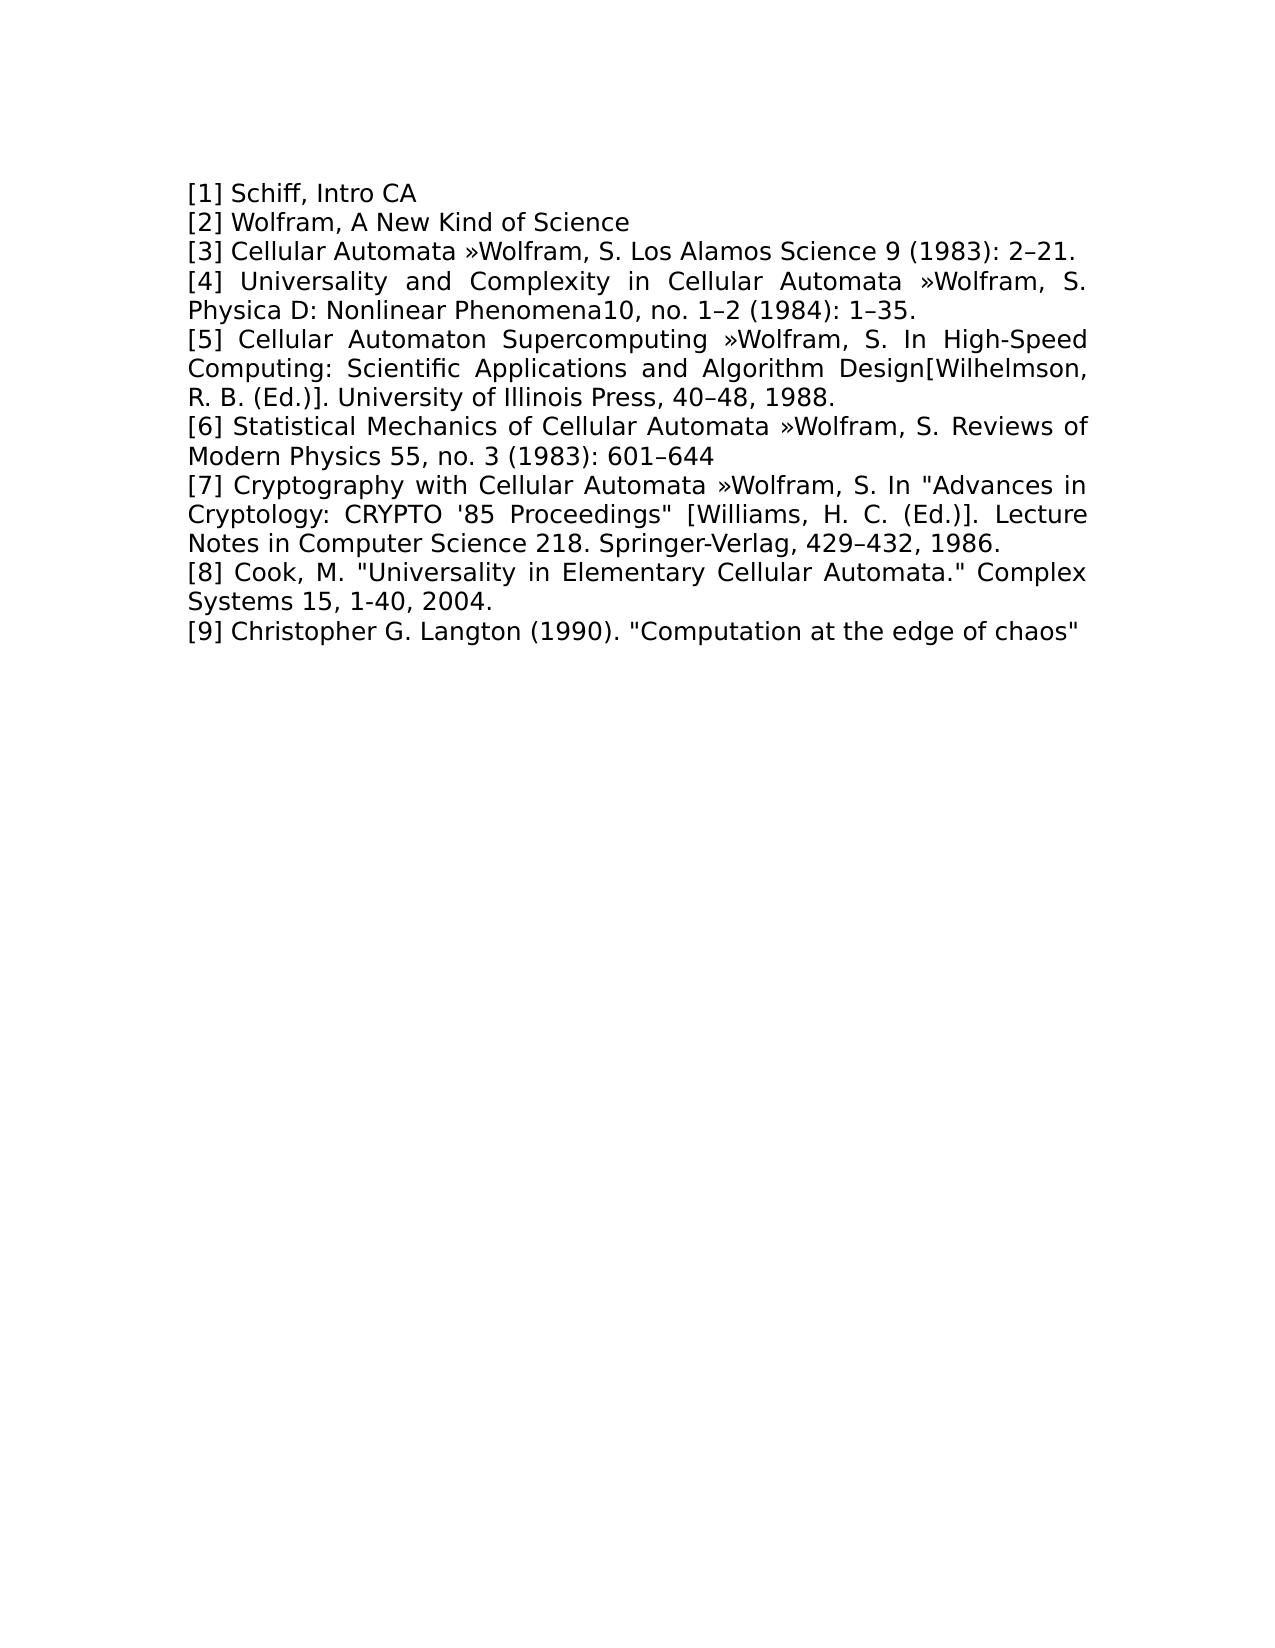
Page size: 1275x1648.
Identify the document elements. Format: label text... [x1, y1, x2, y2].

text [7] Cryptography with Cellular Automata »Wolfram, S. In "Advances in Cryptology: CRYPTO '85 Proceedings" [Williams, H. C. (Ed.)]. Lecture Notes in Computer Science 218. Springer-Verlag, 429–432, 1986. [187, 471, 1088, 558]
text [6] Statistical Mechanics of Cellular Automata »Wolfram, S. Reviews of Modern Physics 55, no. 3 (1983): 601–644 [187, 412, 1088, 471]
text [4] Universality and Complexity in Cellular Automata »Wolfram, S. Physica D: Nonlinear Phenomena10, no. 1–2 (1984): 1–35. [187, 267, 1088, 325]
text [2] Wolfram, A New Kind of Science [187, 208, 1088, 237]
text [8] Cook, M. "Universality in Elementary Cellular Automata." Complex Systems 15, 1-40, 2004. [187, 558, 1088, 617]
text [3] Cellular Automata »Wolfram, S. Los Alamos Science 9 (1983): 2–21. [187, 237, 1088, 267]
text [1] Schiff, Intro CA [187, 179, 1088, 208]
text [9] Christopher G. Langton (1990). "Computation at the edge of chaos" [187, 617, 1088, 646]
text [5] Cellular Automaton Supercomputing »Wolfram, S. In High-Speed Computing: Scientific Applications and Algorithm Design[Wilhelmson, R. B. (Ed.)]. University of Illinois Press, 40–48, 1988. [187, 325, 1088, 412]
